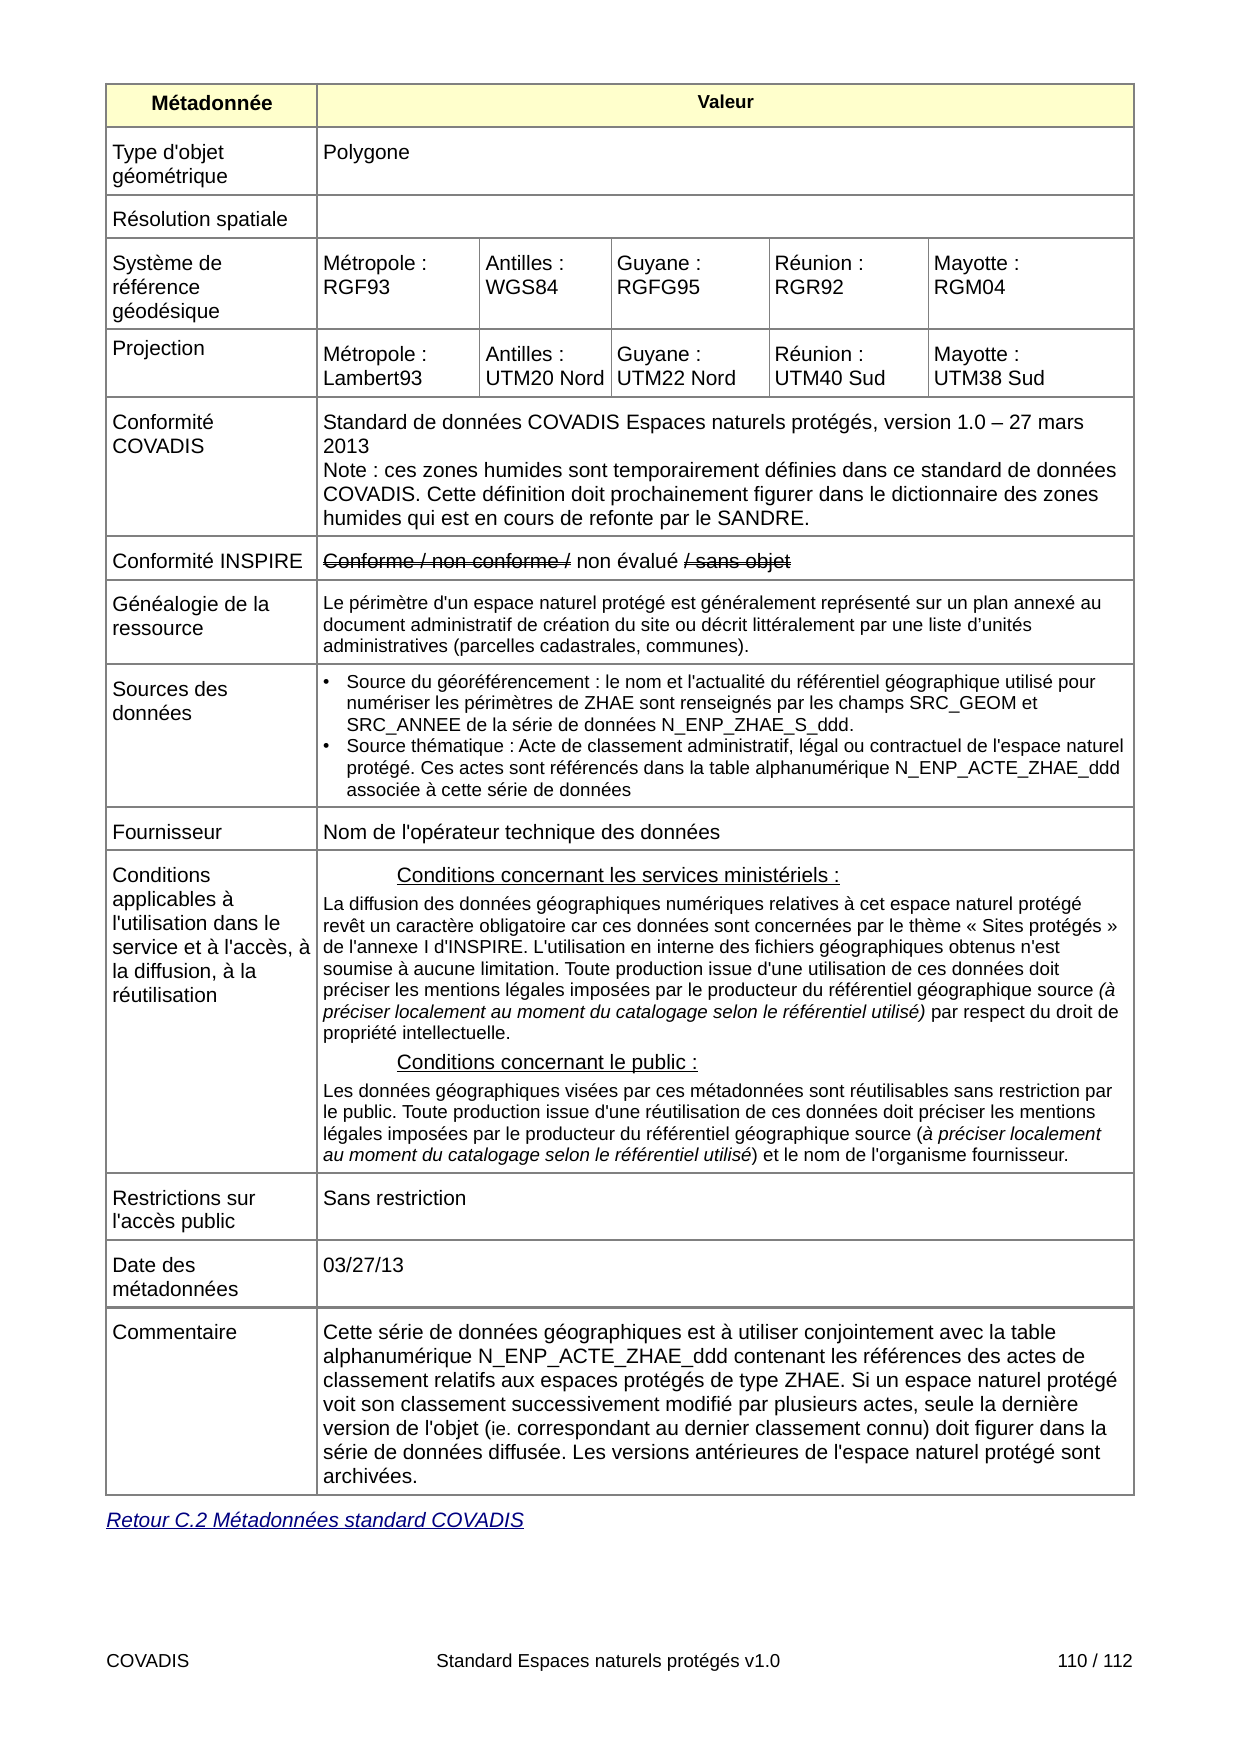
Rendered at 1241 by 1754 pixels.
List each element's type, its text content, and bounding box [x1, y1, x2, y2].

table_header Métadonnée [107, 85, 316, 126]
table_cell Antilles : UTM20 Nord [480, 330, 611, 396]
table_cell Sources des données [107, 665, 316, 806]
table_cell Généalogie de la ressource [107, 581, 316, 663]
table_header Valeur [318, 85, 1133, 126]
table_cell Restrictions sur l'accès public [107, 1174, 316, 1239]
table_cell Guyane : UTM22 Nord [612, 330, 769, 396]
table_cell Mayotte : UTM38 Sud [929, 330, 1133, 396]
table_cell Standard de données COVADIS Espaces naturels protégés, version 1.0 – 27 mars 2013 Note : ces zones humides sont temporairement définies dans ce standard de données COVADIS. Cette définition doit prochainement figurer dans le dictionnaire des zones humides qui est en cours de refonte par le SANDRE. [318, 398, 1133, 535]
table_cell Conforme / non conforme / non évalué / sans objet [318, 537, 1133, 578]
table_cell Source du géoréférencement : le nom et l'actualité du référentiel géographique utilisé pour numériser les périmètres de ZHAE sont renseignés par les champs SRC_GEOM et SRC_ANNEE de la série de données N_ENP_ZHAE_S_ddd. Source thématique : Acte de classement administratif, légal ou contractuel de l'espace naturel protégé. Ces actes sont référencés dans la table alphanumérique N_ENP_ACTE_ZHAE_ddd associée à cette série de données [318, 665, 1133, 806]
table_cell Polygone [318, 128, 1133, 193]
table_cell Nom de l'opérateur technique des données [318, 808, 1133, 849]
table_cell 27/03/13 [318, 1241, 1133, 1306]
table_cell [318, 196, 1133, 237]
table_cell Conformité COVADIS [107, 398, 316, 535]
table_cell Type d'objet géométrique [107, 128, 316, 193]
table_cell Mayotte : RGM04 [929, 239, 1133, 328]
text Retour C.2 Métadonnées standard COVADIS [106, 1507, 1134, 1531]
table_cell Cette série de données géographiques est à utiliser conjointement avec la table alphanumérique N_ENP_ACTE_ZHAE_ddd contenant les références des actes de classement relatifs aux espaces protégés de type ZHAE. Si un espace naturel protégé voit son classement successivement modifié par plusieurs actes, seule la dernière version de l'objet (ie. correspondant au dernier classement connu) doit figurer dans la série de données diffusée. Les versions antérieures de l'espace naturel protégé sont archivées. [318, 1309, 1133, 1493]
table_cell Résolution spatiale [107, 196, 316, 237]
table_cell Projection [107, 330, 316, 396]
table_cell Système de référence géodésique [107, 239, 316, 328]
table_cell Sans restriction [318, 1174, 1133, 1239]
table_cell Fournisseur [107, 808, 316, 849]
table_cell Date des métadonnées [107, 1241, 316, 1306]
table_cell Conditions applicables à l'utilisation dans le service et à l'accès, à la diffusion, à la réutilisation [107, 851, 316, 1172]
table_cell Conditions concernant les services ministériels : La diffusion des données géographiques numériques relatives à cet espace naturel protégé revêt un caractère obligatoire car ces données sont concernées par le thème « Sites protégés » de l'annexe I d'INSPIRE. L'utilisation en interne des fichiers géographiques obtenus n'est soumise à aucune limitation. Toute production issue d'une utilisation de ces données doit préciser les mentions légales imposées par le producteur du référentiel géographique source (à préciser localement au moment du catalogage selon le référentiel utilisé) par respect du droit de propriété intellectuelle. Conditions concernant le public : Les données géographiques visées par ces métadonnées sont réutilisables sans restriction par le public. Toute production issue d'une réutilisation de ces données doit préciser les mentions légales imposées par le producteur du référentiel géographique source (à préciser localement au moment du catalogage selon le référentiel utilisé) et le nom de l'organisme fournisseur. [318, 851, 1133, 1172]
table_cell Guyane : RGFG95 [612, 239, 769, 328]
table_cell Métropole : RGF93 [318, 239, 479, 328]
table_cell Antilles : WGS84 [480, 239, 611, 328]
table_cell Conformité INSPIRE [107, 537, 316, 578]
table_cell Métropole : Lambert93 [318, 330, 479, 396]
table_cell Réunion : UTM40 Sud [770, 330, 928, 396]
table_cell Le périmètre d'un espace naturel protégé est généralement représenté sur un plan annexé au document administratif de création du site ou décrit littéralement par une liste d’unités administratives (parcelles cadastrales, communes). [318, 581, 1133, 663]
table_cell Commentaire [107, 1309, 316, 1493]
table_cell Réunion : RGR92 [770, 239, 928, 328]
